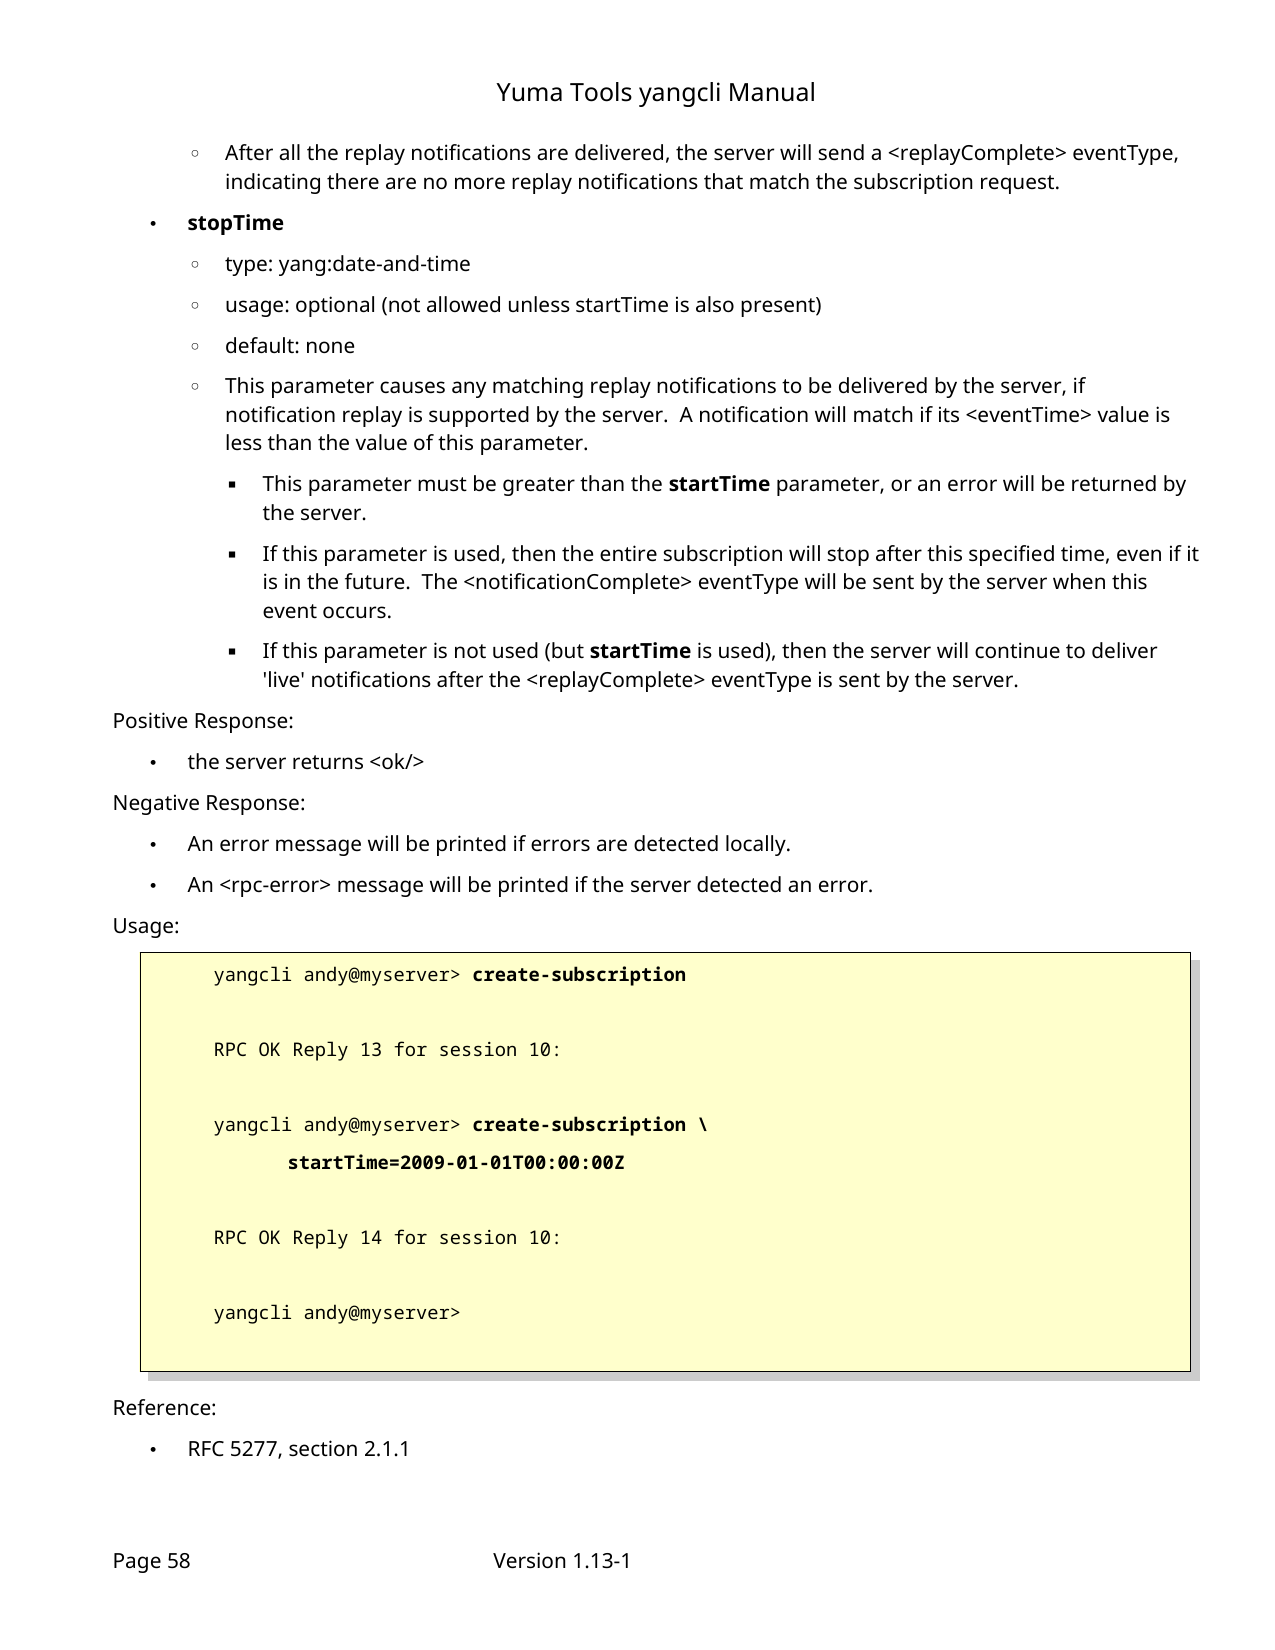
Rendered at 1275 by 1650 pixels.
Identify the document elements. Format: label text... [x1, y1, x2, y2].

list If this parameter is used, then the entire subscription will stop after this specified time, even if it is in the future. The <notificationComplete> eventType will be sent by the server when this event occurs. [225, 539, 1200, 624]
text startTime=2009-01-01T00:00:00Z [141, 1139, 1190, 1175]
list the server returns <ok/> [150, 747, 1200, 775]
list RFC 5277, section 2.1.1 [150, 1434, 1200, 1462]
list After all the replay notifications are delivered, the server will send a <replayComplete> eventType, indicating there are no more replay notifications that match the subscription request. [187, 138, 1200, 195]
list If this parameter is not used (but startTime is used), then the server will continue to deliver 'live' notifications after the <replayComplete> eventType is sent by the server. [225, 637, 1200, 693]
list An error message will be printed if errors are detected locally. [150, 829, 1200, 857]
text yangcli andy@myserver> [141, 1289, 1190, 1325]
list An <rpc-error> message will be printed if the server detected an error. [150, 870, 1200, 898]
list stopTime [150, 208, 1200, 236]
text RPC OK Reply 13 for session 10: [141, 1027, 1190, 1062]
list This parameter must be greater than the startTime parameter, or an error will be returned by the server. [225, 469, 1200, 526]
list default: none [187, 331, 1200, 359]
text RPC OK Reply 14 for session 10: [141, 1214, 1190, 1250]
list This parameter causes any matching replay notifications to be delivered by the server, if notification replay is supported by the server. A notification will match if its <eventTime> value is less than the value of this parameter. [187, 372, 1200, 457]
list type: yang:date-and-time [187, 249, 1200, 277]
text yangcli andy@myserver> create-subscription [141, 953, 1190, 987]
text Negative Response: [112, 788, 1200, 816]
list usage: optional (not allowed unless startTime is also present) [187, 290, 1200, 318]
text yangcli andy@myserver> create-subscription \ [141, 1102, 1190, 1137]
text Reference: [112, 1393, 1200, 1422]
text Positive Response: [112, 706, 1200, 734]
text Usage: [112, 911, 1200, 939]
